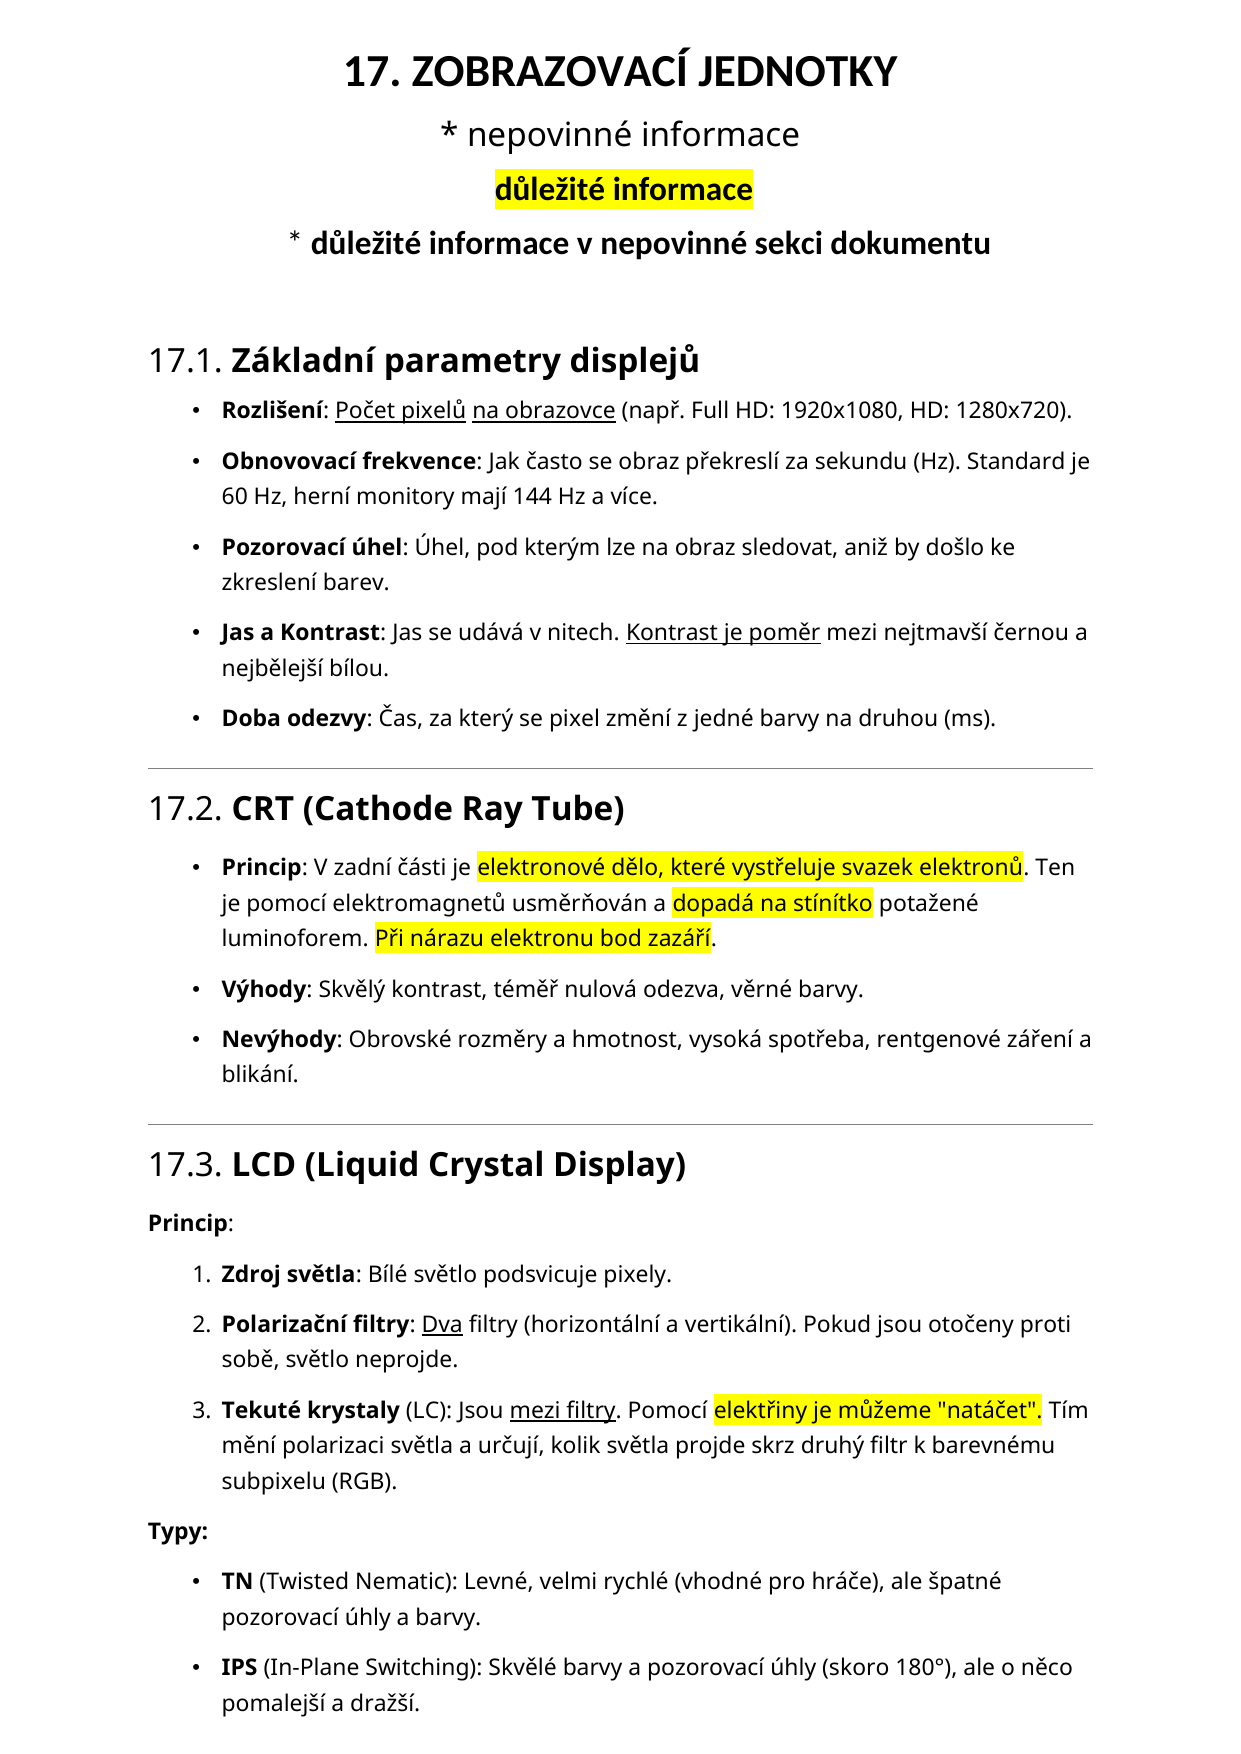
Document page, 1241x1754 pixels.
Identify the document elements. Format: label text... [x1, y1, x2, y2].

text Princip: [148, 1207, 1093, 1238]
list Jas a Kontrast: Jas se udává v nitech. Kontrast je poměr mezi nejtmavší černou a nejbělejší bílou. [192, 616, 1093, 683]
subtitle * nepovinné informace [148, 111, 1093, 156]
subtitle důležité informace [148, 168, 1093, 209]
subtitle 17.3. LCD (Liquid Crystal Display) [148, 1141, 1093, 1186]
subtitle 17.1. Základní parametry displejů [148, 336, 1093, 382]
list TN (Twisted Nematic): Levné, velmi rychlé (vhodné pro hráče), ale špatné pozorovací úhly a barvy. [192, 1565, 1093, 1632]
list Polarizační filtry: Dva filtry (horizontální a vertikální). Pokud jsou otočeny proti sobě, světlo neprojde. [192, 1308, 1093, 1374]
list IPS (In-Plane Switching): Skvělé barvy a pozorovací úhly (skoro 180°), ale o něco pomalejší a dražší. [192, 1651, 1093, 1718]
list Výhody: Skvělý kontrast, téměř nulová odezva, věrné barvy. [192, 972, 1093, 1004]
list Rozlišení: Počet pixelů na obrazovce (např. Full HD: 1920x1080, HD: 1280x720). [192, 394, 1093, 426]
list Pozorovací úhel: Úhel, pod kterým lze na obraz sledovat, aniž by došlo ke zkreslení barev. [192, 530, 1093, 597]
list Doba odezvy: Čas, za který se pixel změní z jedné barvy na druhou (ms). [192, 702, 1093, 733]
subtitle 17.2. CRT (Cathode Ray Tube) [148, 785, 1093, 830]
list Nevýhody: Obrovské rozměry a hmotnost, vysoká spotřeba, rentgenové záření a blikání. [192, 1023, 1093, 1089]
text * důležité informace v nepovinné sekci dokumentu [185, 222, 1093, 262]
list Obnovovací frekvence: Jak často se obraz překreslí za sekundu (Hz). Standard je 60 Hz, herní monitory mají 144 Hz a více. [192, 444, 1093, 511]
list Princip: V zadní části je elektronové dělo, které vystřeluje svazek elektronů. Ten je pomocí elektromagnetů usměrňován a dopadá na stínítko potažené luminoforem. Při nárazu elektronu bod zazáří. [192, 851, 1093, 953]
subtitle 17. ZOBRAZOVACÍ JEDNOTKY [148, 42, 1093, 98]
list Tekuté krystaly (LC): Jsou mezi filtry. Pomocí elektřiny je můžeme "natáčet". Tím mění polarizaci světla a určují, kolik světla projde skrz druhý filtr k barevnému subpixelu (RGB). [192, 1393, 1093, 1496]
text Typy: [148, 1515, 1093, 1546]
list Zdroj světla: Bílé světlo podsvicuje pixely. [192, 1257, 1093, 1289]
